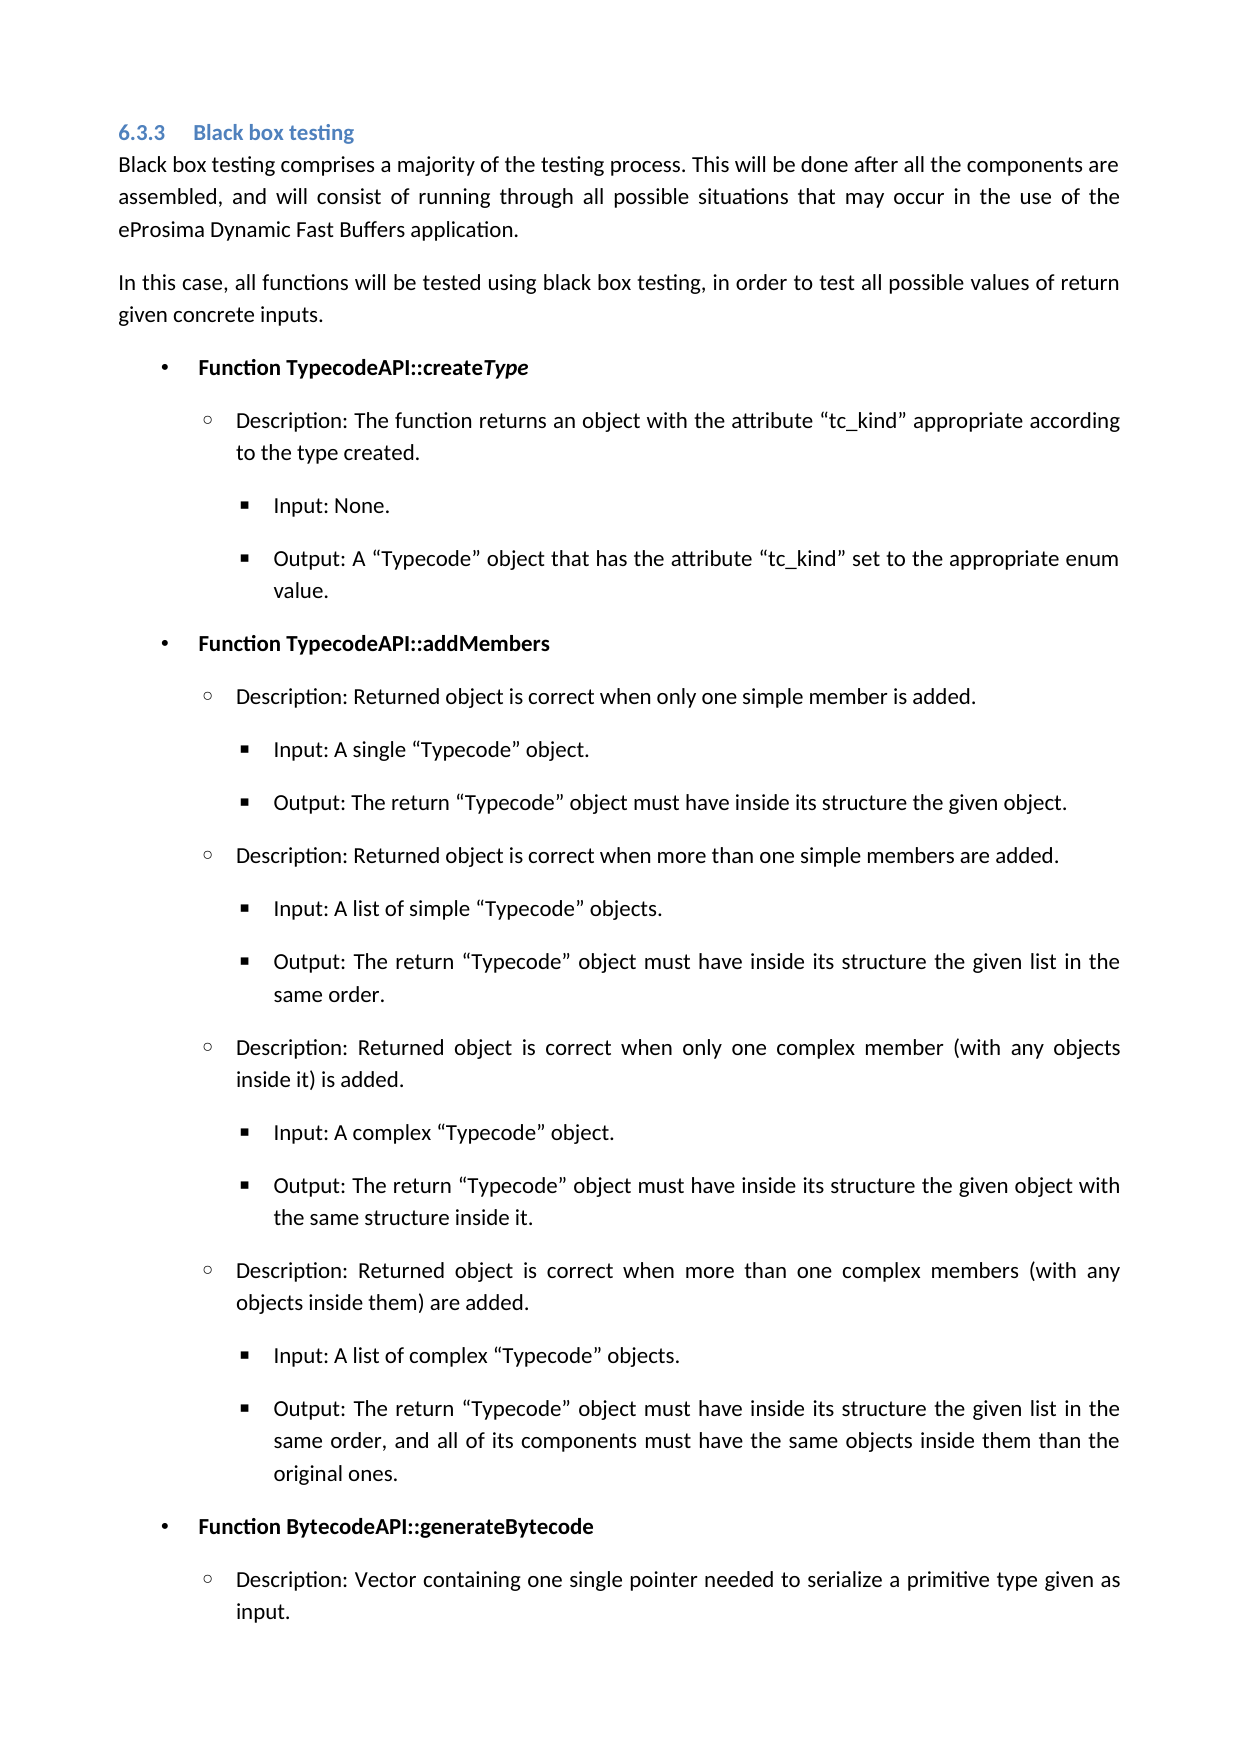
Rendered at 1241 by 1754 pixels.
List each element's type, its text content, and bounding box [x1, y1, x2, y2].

list Function TypecodeAPI::createType [161, 353, 1122, 381]
list Output: A “Typecode” object that has the attribute “tc_kind” set to the appropriate enum value. [236, 544, 1122, 604]
list Input: A single “Typecode” object. [236, 735, 1122, 763]
text In this case, all functions will be tested using black box testing, in order to test all possible values of return given concrete inputs. [118, 268, 1122, 328]
list Function BytecodeAPI::generateBytecode [161, 1512, 1122, 1540]
list Output: The return “Typecode” object must have inside its structure the given list in the same order, and all of its components must have the same objects inside them than the original ones. [236, 1394, 1122, 1487]
list Description: Returned object is correct when more than one complex members (with any objects inside them) are added. [198, 1256, 1122, 1316]
list Function TypecodeAPI::addMembers [161, 629, 1122, 657]
list Output: The return “Typecode” object must have inside its structure the given object with the same structure inside it. [236, 1171, 1122, 1231]
list Description: Returned object is correct when only one complex member (with any objects inside it) is added. [198, 1033, 1122, 1093]
list Description: Returned object is correct when only one simple member is added. [198, 682, 1122, 710]
list Input: A list of simple “Typecode” objects. [236, 894, 1122, 922]
list Input: None. [236, 491, 1122, 519]
list Input: A complex “Typecode” object. [236, 1118, 1122, 1146]
list Description: The function returns an object with the attribute “tc_kind” appropriate according to the type created. [198, 406, 1122, 466]
text Black box testing comprises a majority of the testing process. This will be done after all the components are assembled, and will consist of running through all possible situations that may occur in the use of the eProsima Dynamic Fast Buffers application. [118, 150, 1122, 243]
list Description: Returned object is correct when more than one simple members are added. [198, 841, 1122, 869]
list Description: Vector containing one single pointer needed to serialize a primitive type given as input. [198, 1565, 1122, 1625]
list Output: The return “Typecode” object must have inside its structure the given list in the same order. [236, 947, 1122, 1008]
subtitle Black box testing [118, 118, 1122, 146]
list Input: A list of complex “Typecode” objects. [236, 1341, 1122, 1369]
list Output: The return “Typecode” object must have inside its structure the given object. [236, 788, 1122, 816]
